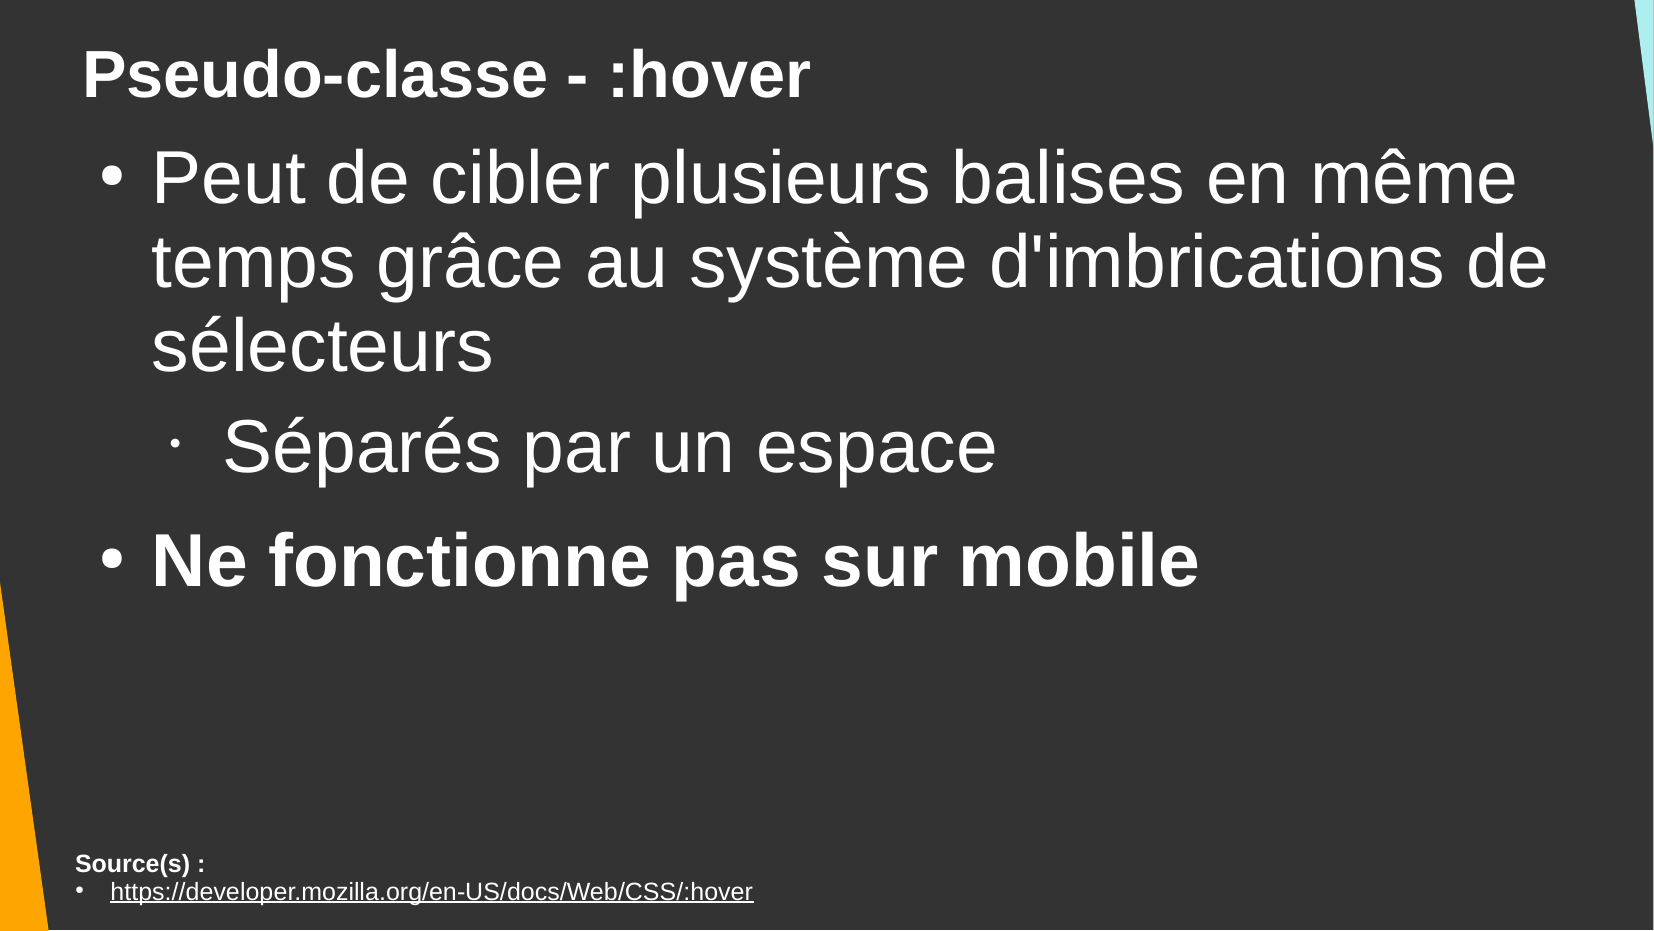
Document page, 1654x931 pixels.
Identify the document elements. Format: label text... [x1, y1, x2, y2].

title Pseudo-classe - :hover [82, 37, 1571, 114]
text_box Source(s) : https://developer.mozilla.org/en-US/docs/Web/CSS/:hover [60, 841, 1546, 913]
text_box [0, 582, 49, 931]
list Peut de cibler plusieurs balises en même temps grâce au système d'imbrications de sélecteurs Séparés par un espace Ne fonctionne pas sur mobile [80, 135, 1620, 733]
text_box [1634, 0, 1654, 153]
